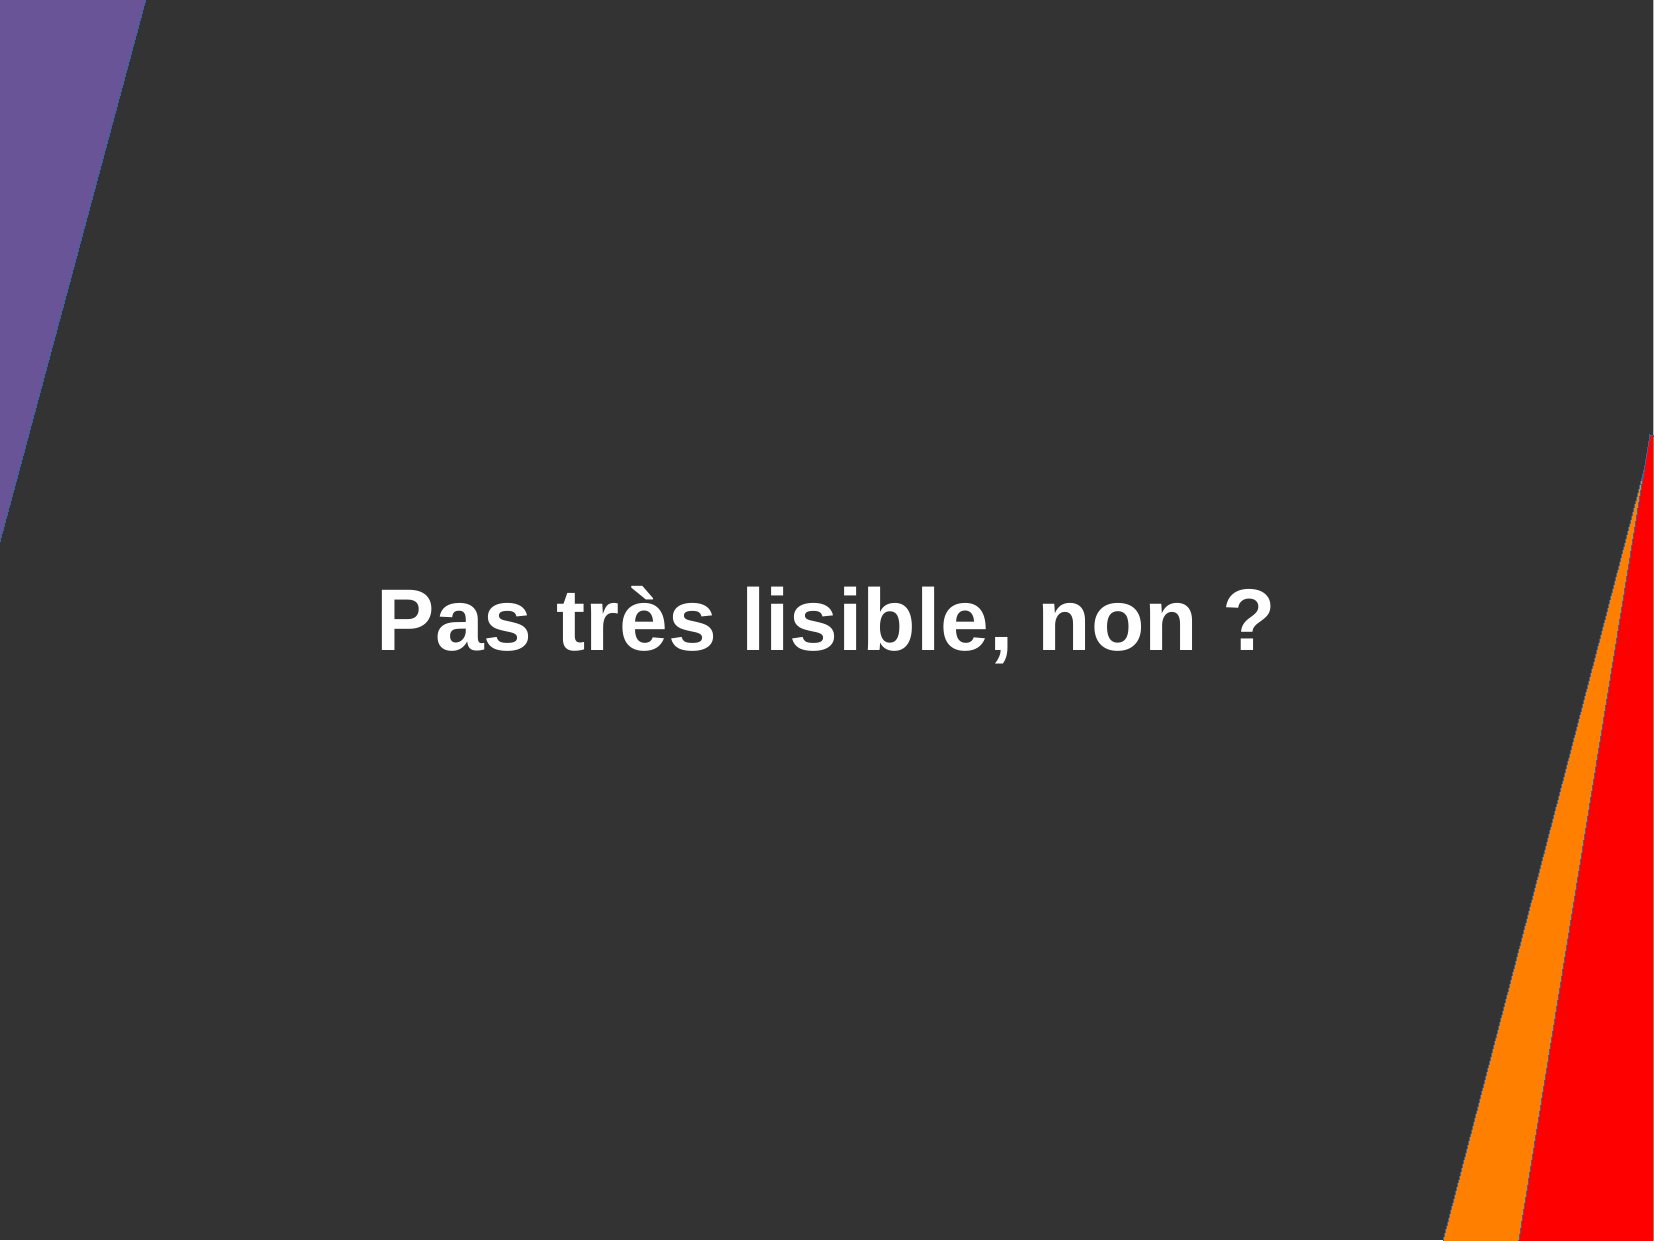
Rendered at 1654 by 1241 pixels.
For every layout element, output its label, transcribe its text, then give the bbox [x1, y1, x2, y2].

text_box [1442, 434, 1654, 1241]
text_box [0, 0, 146, 542]
title Pas très lisible, non ? [31, 571, 1622, 702]
